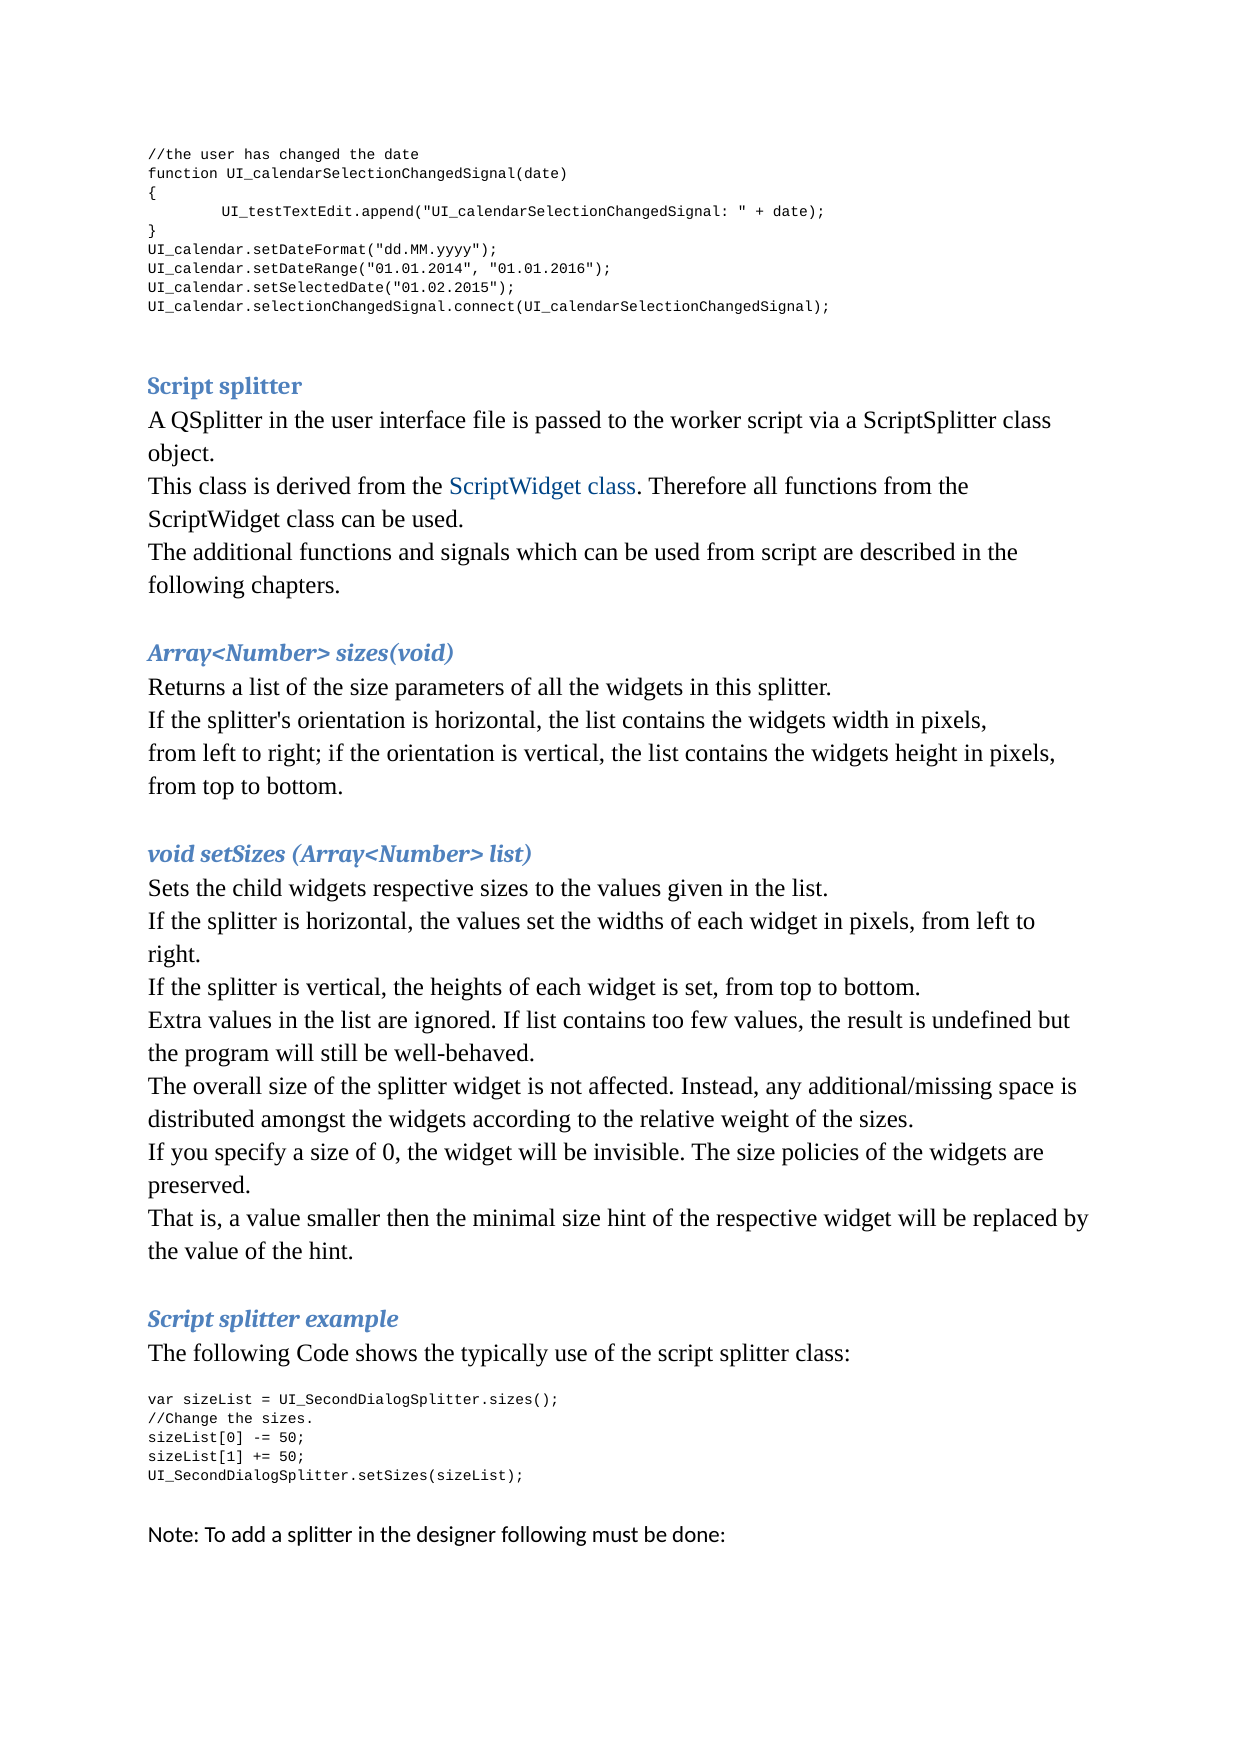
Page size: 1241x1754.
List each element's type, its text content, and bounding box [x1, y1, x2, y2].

text sizeList[0] -= 50; [148, 1430, 1093, 1447]
text Note: To add a splitter in the designer following must be done: [148, 1520, 1093, 1548]
text UI_calendar.setSelectedDate("01.02.2015"); [148, 280, 1093, 297]
text //the user has changed the date [148, 148, 1093, 164]
text The additional functions and signals which can be used from script are described in the following chapters. [148, 537, 1093, 599]
text That is, a value smaller then the minimal size hint of the respective widget will be replaced by the value of the hint. [148, 1203, 1093, 1265]
text Returns a list of the size parameters of all the widgets in this splitter. [148, 672, 1093, 701]
text A QSplitter in the user interface file is passed to the worker script via a ScriptSplitter class object. [148, 405, 1093, 467]
text If you specify a size of 0, the widget will be invisible. The size policies of the widgets are preserved. [148, 1137, 1093, 1199]
text //Change the sizes. [148, 1411, 1093, 1428]
text UI_calendar.selectionChangedSignal.connect(UI_calendarSelectionChangedSignal); [148, 299, 1093, 316]
text { [148, 186, 1093, 202]
text UI_calendar.setDateRange("01.01.2014", "01.01.2016"); [148, 261, 1093, 278]
text function UI_calendarSelectionChangedSignal(date) [148, 167, 1093, 183]
text sizeList[1] += 50; [148, 1449, 1093, 1466]
text If the splitter's orientation is horizontal, the list contains the widgets width in pixels, [148, 705, 1093, 734]
text Extra values in the list are ignored. If list contains too few values, the result is undefined but the program will still be well-behaved. [148, 1005, 1093, 1067]
text Sets the child widgets respective sizes to the values given in the list. [148, 873, 1093, 902]
subtitle Array<Number> sizes(void) [148, 639, 1093, 668]
text from left to right; if the orientation is vertical, the list contains the widgets height in pixels, from top to bottom. [148, 738, 1093, 800]
text var sizeList = UI_SecondDialogSplitter.sizes(); [148, 1392, 1093, 1409]
text UI_calendar.setDateFormat("dd.MM.yyyy"); [148, 242, 1093, 259]
text The following Code shows the typically use of the script splitter class: [148, 1338, 1093, 1367]
subtitle Script splitter [148, 372, 1093, 401]
subtitle void setSizes (Array<Number> list) [148, 840, 1093, 869]
subtitle Script splitter example [148, 1305, 1093, 1334]
text If the splitter is vertical, the heights of each widget is set, from top to bottom. [148, 972, 1093, 1001]
text If the splitter is horizontal, the values set the widths of each widget in pixels, from left to right. [148, 906, 1093, 968]
text The overall size of the splitter widget is not affected. Instead, any additional/missing space is distributed amongst the widgets according to the relative weight of the sizes. [148, 1071, 1093, 1133]
text } [148, 223, 1093, 240]
text UI_testTextEdit.append("UI_calendarSelectionChangedSignal: " + date); [148, 204, 1093, 221]
text UI_SecondDialogSplitter.setSizes(sizeList); [148, 1468, 1093, 1485]
text This class is derived from the ScriptWidget class. Therefore all functions from the ScriptWidget class can be used. [148, 471, 1093, 533]
